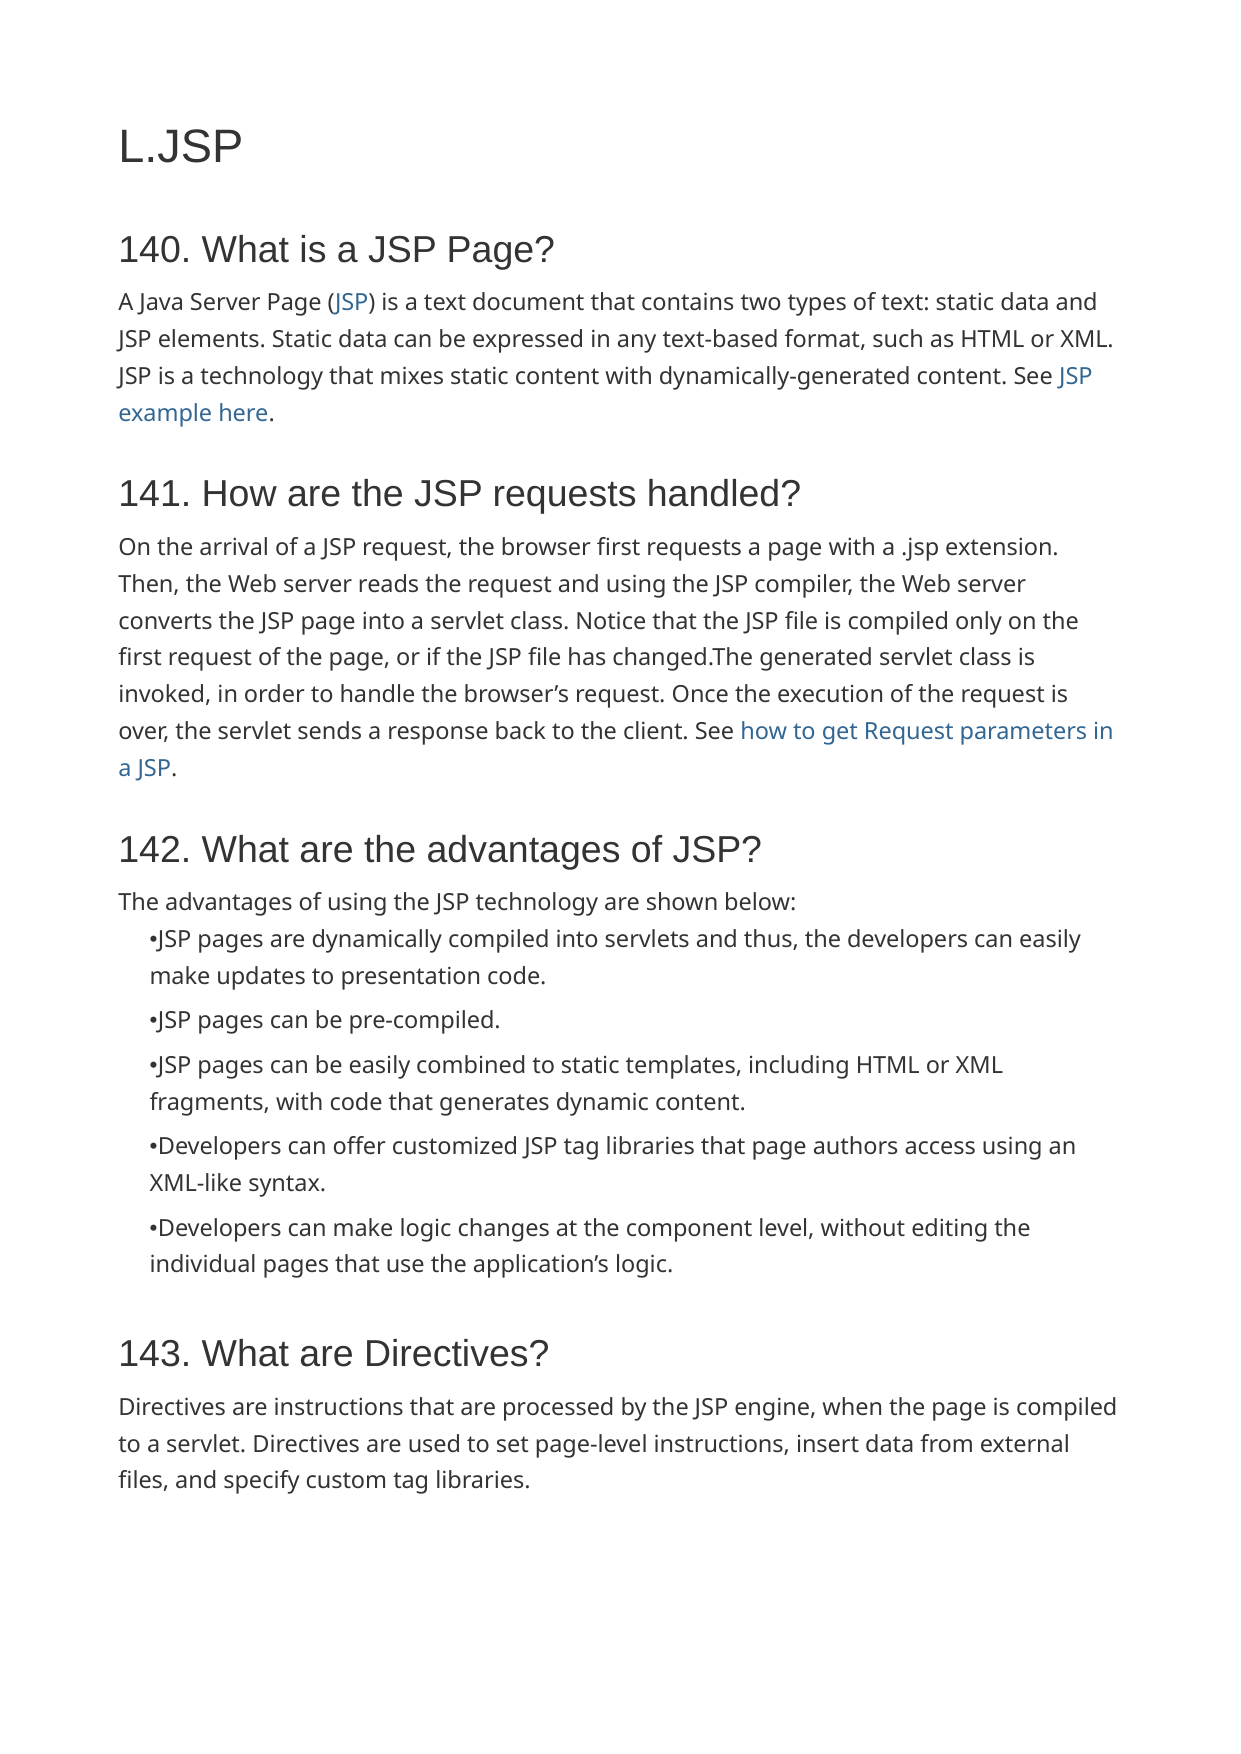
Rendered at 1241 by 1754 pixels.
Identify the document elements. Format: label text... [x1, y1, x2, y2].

subtitle 140. What is a JSP Page? [118, 227, 1122, 270]
list Developers can offer customized JSP tag libraries that page authors access using an XML-like syntax. [134, 1130, 1122, 1198]
text On the arrival of a JSP request, the browser first requests a page with a .jsp extension. Then, the Web server reads the request and using the JSP compiler, the Web server converts the JSP page into a servlet class. Notice that the JSP file is compiled only on the first request of the page, or if the JSP file has changed.The generated servlet class is invoked, in order to handle the browser’s request. Once the execution of the request is over, the servlet sends a response back to the client. See how to get Request parameters in a JSP. [118, 530, 1122, 783]
subtitle 143. What are Directives? [118, 1331, 1122, 1374]
text Directives are instructions that are processed by the JSP engine, when the page is compiled to a servlet. Directives are used to set page-level instructions, insert data from external files, and specify custom tag libraries. [118, 1390, 1122, 1496]
text A Java Server Page (JSP) is a text document that contains two types of text: static data and JSP elements. Static data can be expressed in any text-based format, such as HTML or XML. JSP is a technology that mixes static content with dynamically-generated content. See JSP example here. [118, 286, 1122, 428]
text The advantages of using the JSP technology are shown below: [118, 886, 1122, 918]
subtitle 142. What are the advantages of JSP? [118, 827, 1122, 870]
list Developers can make logic changes at the component level, without editing the individual pages that use the application’s logic. [134, 1211, 1122, 1280]
subtitle L.JSP [118, 118, 1122, 172]
subtitle 141. How are the JSP requests handled? [118, 472, 1122, 515]
list JSP pages are dynamically compiled into servlets and thus, the developers can easily make updates to presentation code. [134, 922, 1122, 991]
list JSP pages can be pre-compiled. [134, 1004, 1122, 1036]
list JSP pages can be easily combined to static templates, including HTML or XML fragments, with code that generates dynamic content. [134, 1048, 1122, 1117]
